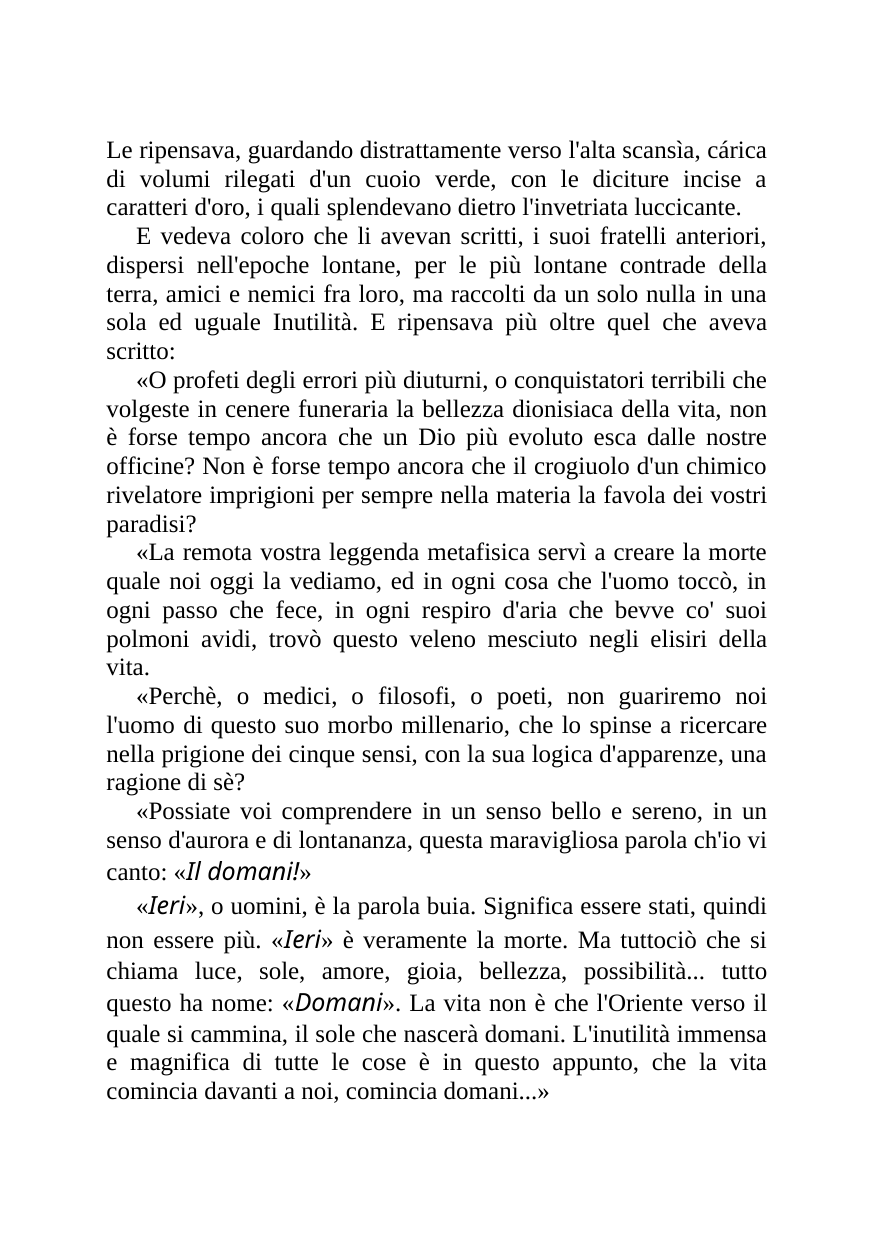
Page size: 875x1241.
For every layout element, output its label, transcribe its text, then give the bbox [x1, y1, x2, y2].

text «La remota vostra leggenda metafisica servì a creare la morte quale noi oggi la vediamo, ed in ogni cosa che l'uomo toccò, in ogni passo che fece, in ogni respiro d'aria che bevve co' suoi polmoni avidi, trovò questo veleno mesciuto negli elisiri della vita. [106, 537, 768, 681]
text E vedeva coloro che li avevan scritti, i suoi fratelli anteriori, dispersi nell'epoche lontane, per le più lontane contrade della terra, amici e nemici fra loro, ma raccolti da un solo nulla in una sola ed uguale Inutilità. E ripensava più oltre quel che aveva scritto: [106, 221, 768, 365]
text Le ripensava, guardando distrattamente verso l'alta scansìa, cárica di volumi rilegati d'un cuoio verde, con le diciture incise a caratteri d'oro, i quali splendevano dietro l'invetriata luccicante. [106, 135, 768, 221]
text «Possiate voi comprendere in un senso bello e sereno, in un senso d'aurora e di lontananza, questa maravigliosa parola ch'io vi canto: «Il domani!» [106, 796, 768, 888]
text «Ieri», o uomini, è la parola buia. Significa essere stati, quindi non essere più. «Ieri» è veramente la morte. Ma tuttociò che si chiama luce, sole, amore, gioia, bellezza, possibilità... tutto questo ha nome: «Domani». La vita non è che l'Oriente verso il quale si cammina, il sole che nascerà domani. L'inutilità immensa e magnifica di tutte le cose è in questo appunto, che la vita comincia davanti a noi, comincia domani...» [106, 888, 768, 1105]
text «Perchè, o medici, o filosofi, o poeti, non guariremo noi l'uomo di questo suo morbo millenario, che lo spinse a ricercare nella prigione dei cinque sensi, con la sua logica d'apparenze, una ragione di sè? [106, 681, 768, 796]
text «O profeti degli errori più diuturni, o conquistatori terribili che volgeste in cenere funeraria la bellezza dionisiaca della vita, non è forse tempo ancora che un Dio più evoluto esca dalle nostre officine? Non è forse tempo ancora che il crogiuolo d'un chimico rivelatore imprigioni per sempre nella materia la favola dei vostri paradisi? [106, 365, 768, 537]
